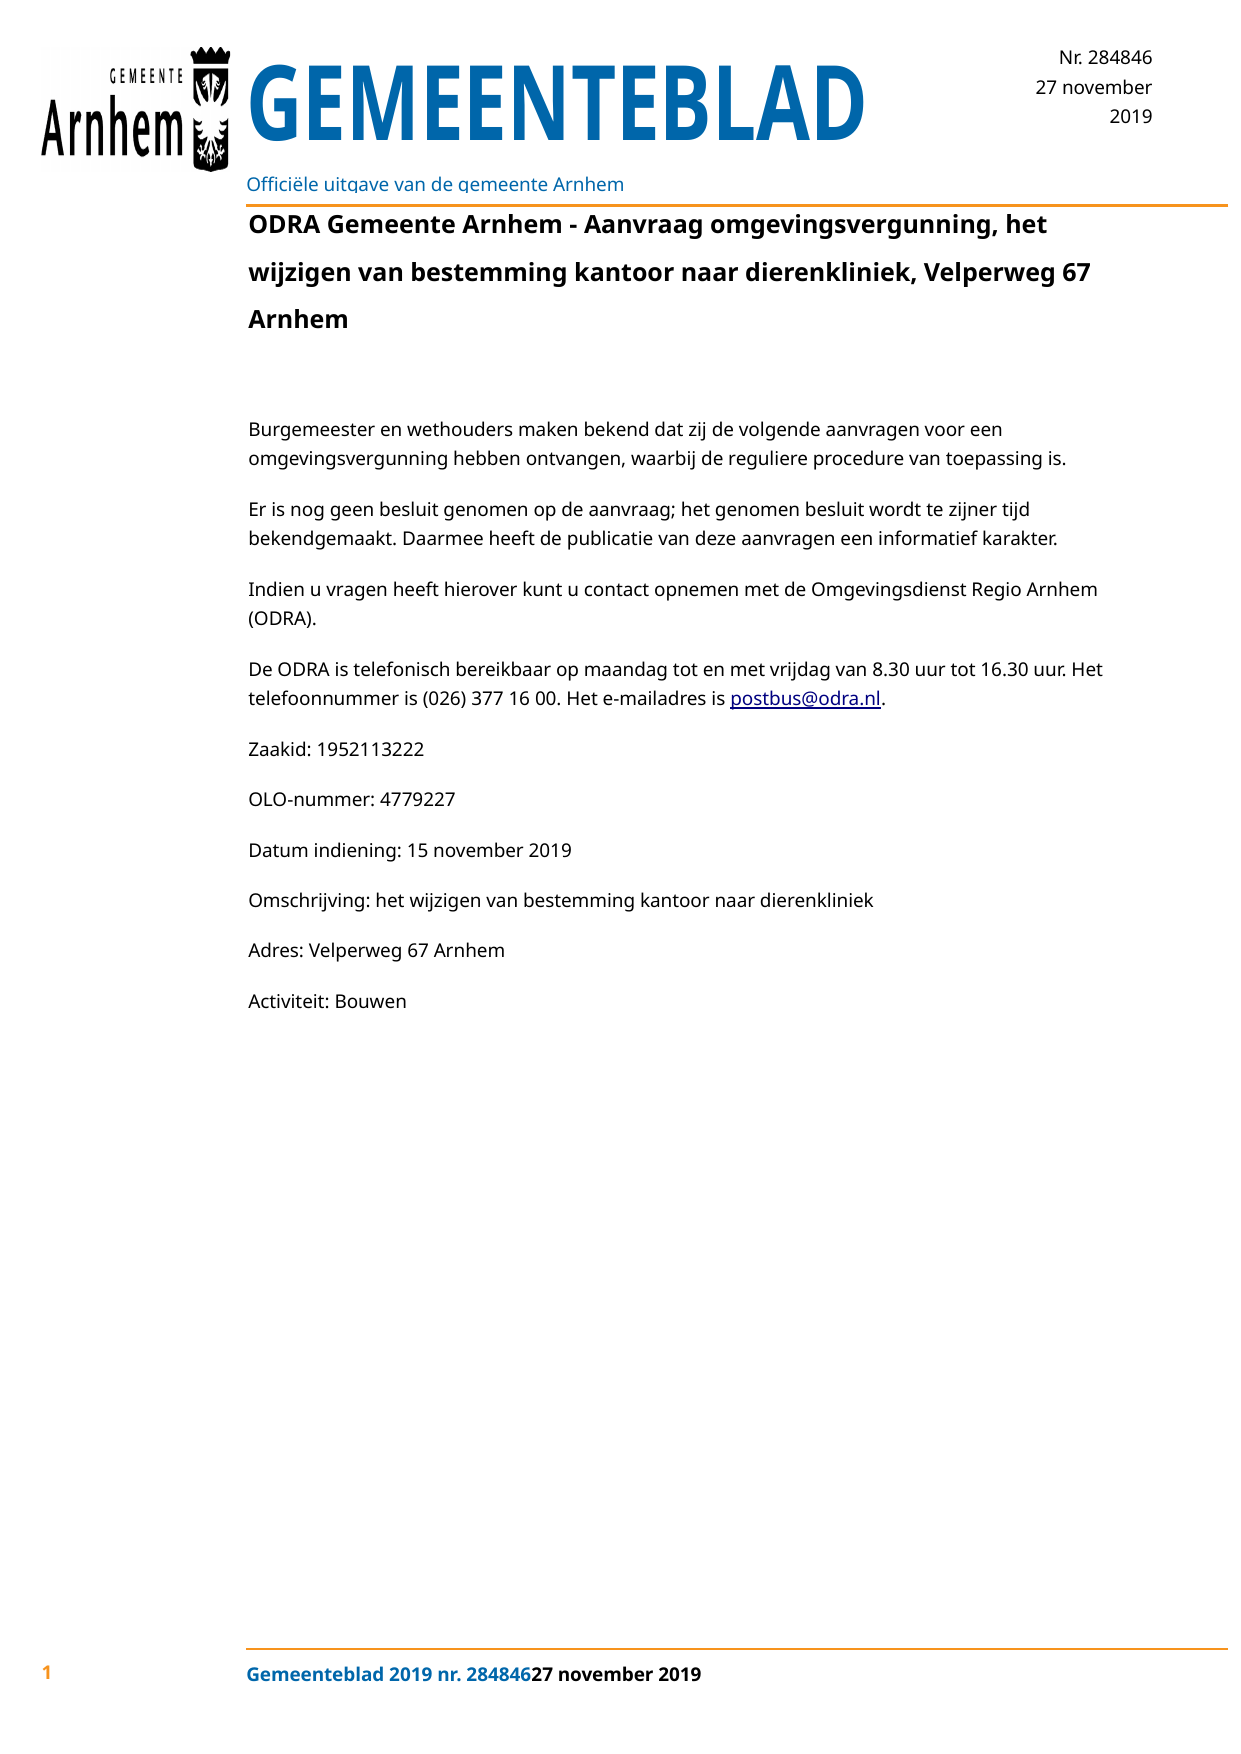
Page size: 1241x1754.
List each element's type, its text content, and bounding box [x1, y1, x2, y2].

text ODRA Gemeente Arnhem - Aanvraag omgevingsvergunning, het wijzigen van bestemming kantoor naar dierenkliniek, Velperweg 67 Arnhem [248, 207, 1152, 336]
text Burgemeester en wethouders maken bekend dat zij de volgende aanvragen voor een omgevingsvergunning hebben ontvangen, waarbij de reguliere procedure van toepassing is. [248, 416, 1152, 471]
text Omschrijving: het wijzigen van bestemming kantoor naar dierenkliniek [248, 887, 1152, 913]
picture [41, 47, 231, 172]
text Activiteit: Bouwen [248, 988, 1152, 1014]
text Indien u vragen heeft hierover kunt u contact opnemen met de Omgevingsdienst Regio Arnhem (ODRA). [248, 576, 1152, 631]
text Adres: Velperweg 67 Arnhem [248, 938, 1152, 963]
text Er is nog geen besluit genomen op de aanvraag; het genomen besluit wordt te zijner tijd bekendgemaakt. Daarmee heeft de publicatie van deze aanvragen een informatief karakter. [248, 496, 1152, 551]
text Zaakid: 1952113222 [248, 736, 1152, 762]
text De ODRA is telefonisch bereikbaar op maandag tot en met vrijdag van 8.30 uur tot 16.30 uur. Het telefoonnummer is (026) 377 16 00. Het e-mailadres is postbus@odra.nl. [248, 656, 1152, 711]
text OLO-nummer: 4779227 [248, 786, 1152, 812]
text Datum indiening: 15 november 2019 [248, 837, 1152, 862]
